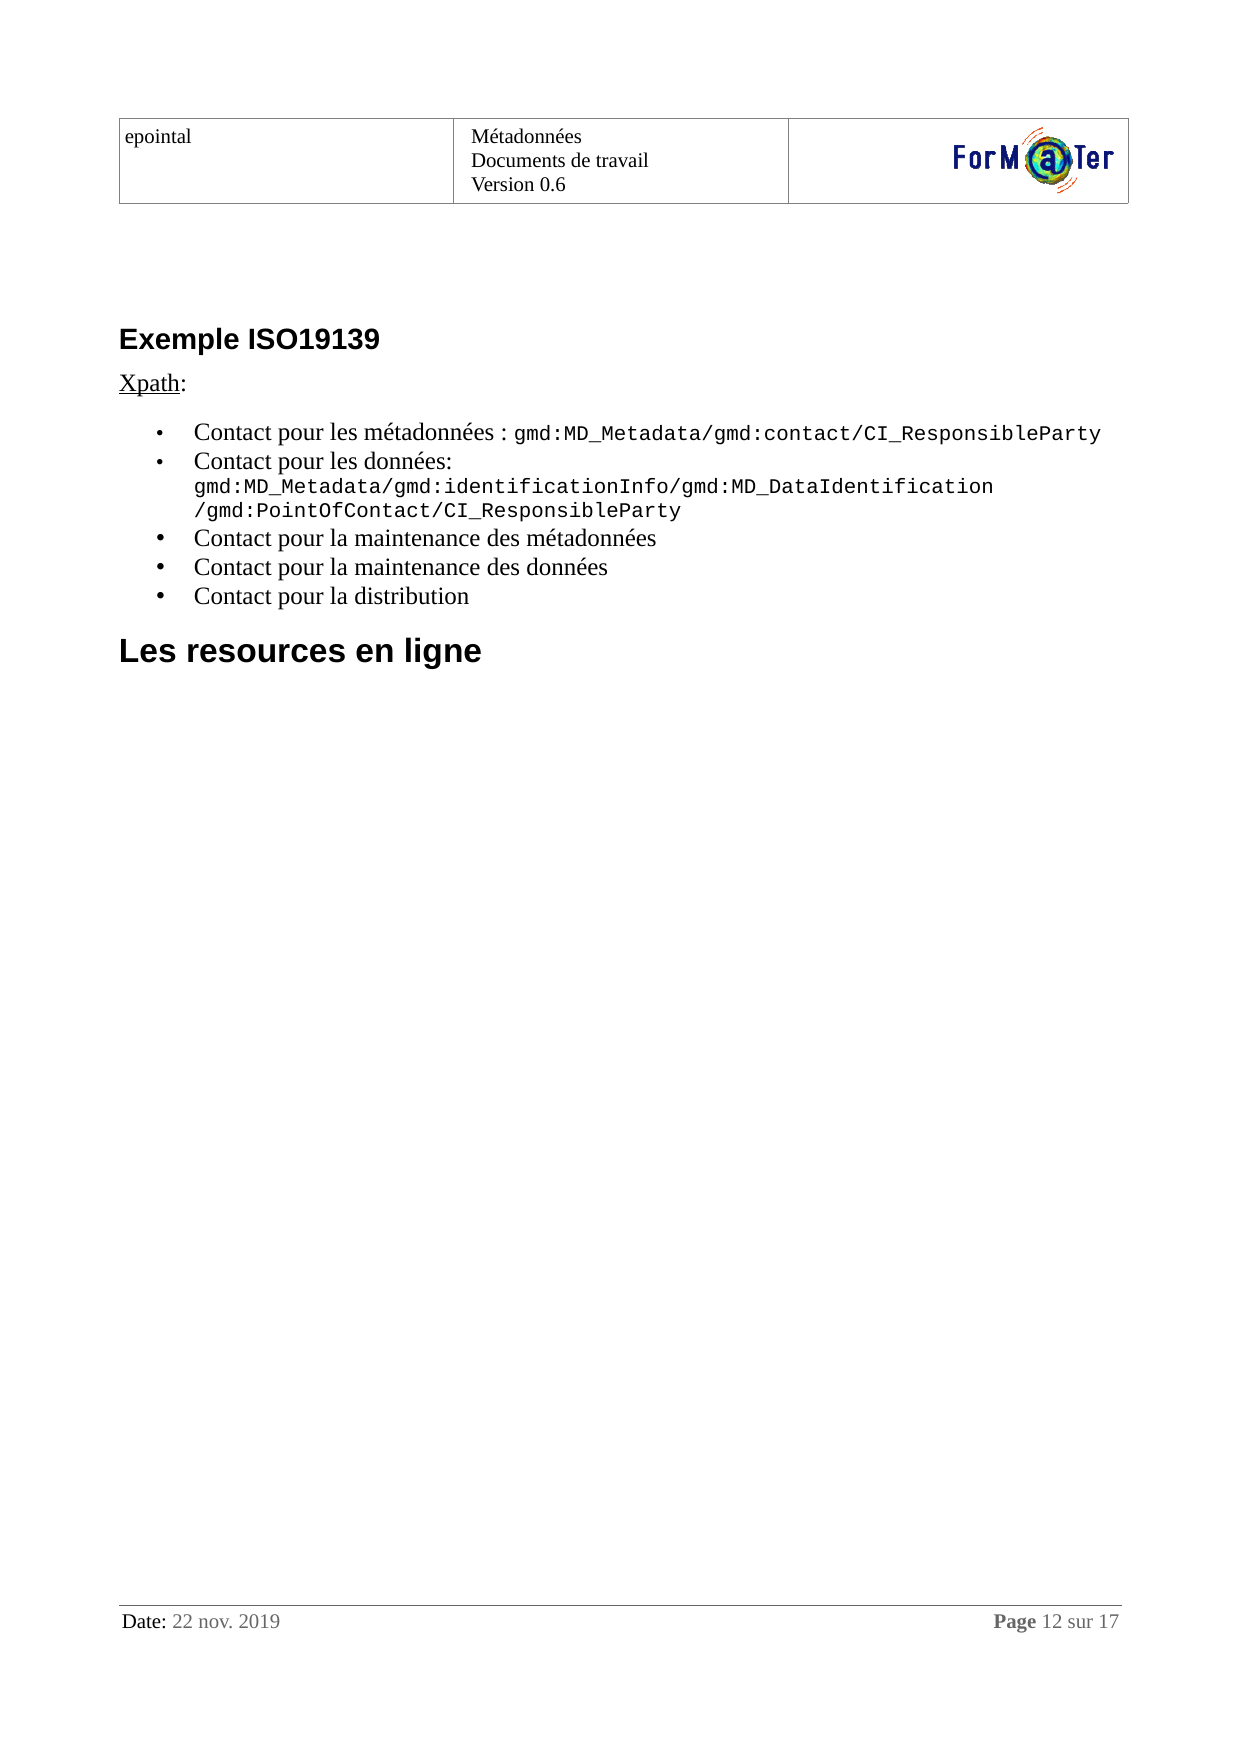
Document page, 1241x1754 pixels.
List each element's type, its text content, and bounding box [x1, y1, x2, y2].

list Contact pour la maintenance des données [156, 552, 1122, 581]
list Contact pour les métadonnées : gmd:MD_Metadata/gmd:contact/CI_ResponsibleParty [156, 417, 1122, 446]
subtitle Exemple ISO19139 [119, 322, 1122, 355]
list Contact pour les données: gmd:MD_Metadata/gmd:identificationInfo/gmd:MD_DataIdentification /gmd:PointOfContact/CI_ResponsibleParty [156, 446, 1122, 523]
subtitle Les resources en ligne [119, 630, 1122, 669]
text Xpath: [119, 368, 1122, 397]
list Contact pour la maintenance des métadonnées [156, 523, 1122, 552]
picture [944, 123, 1123, 197]
list Contact pour la distribution [156, 581, 1122, 609]
